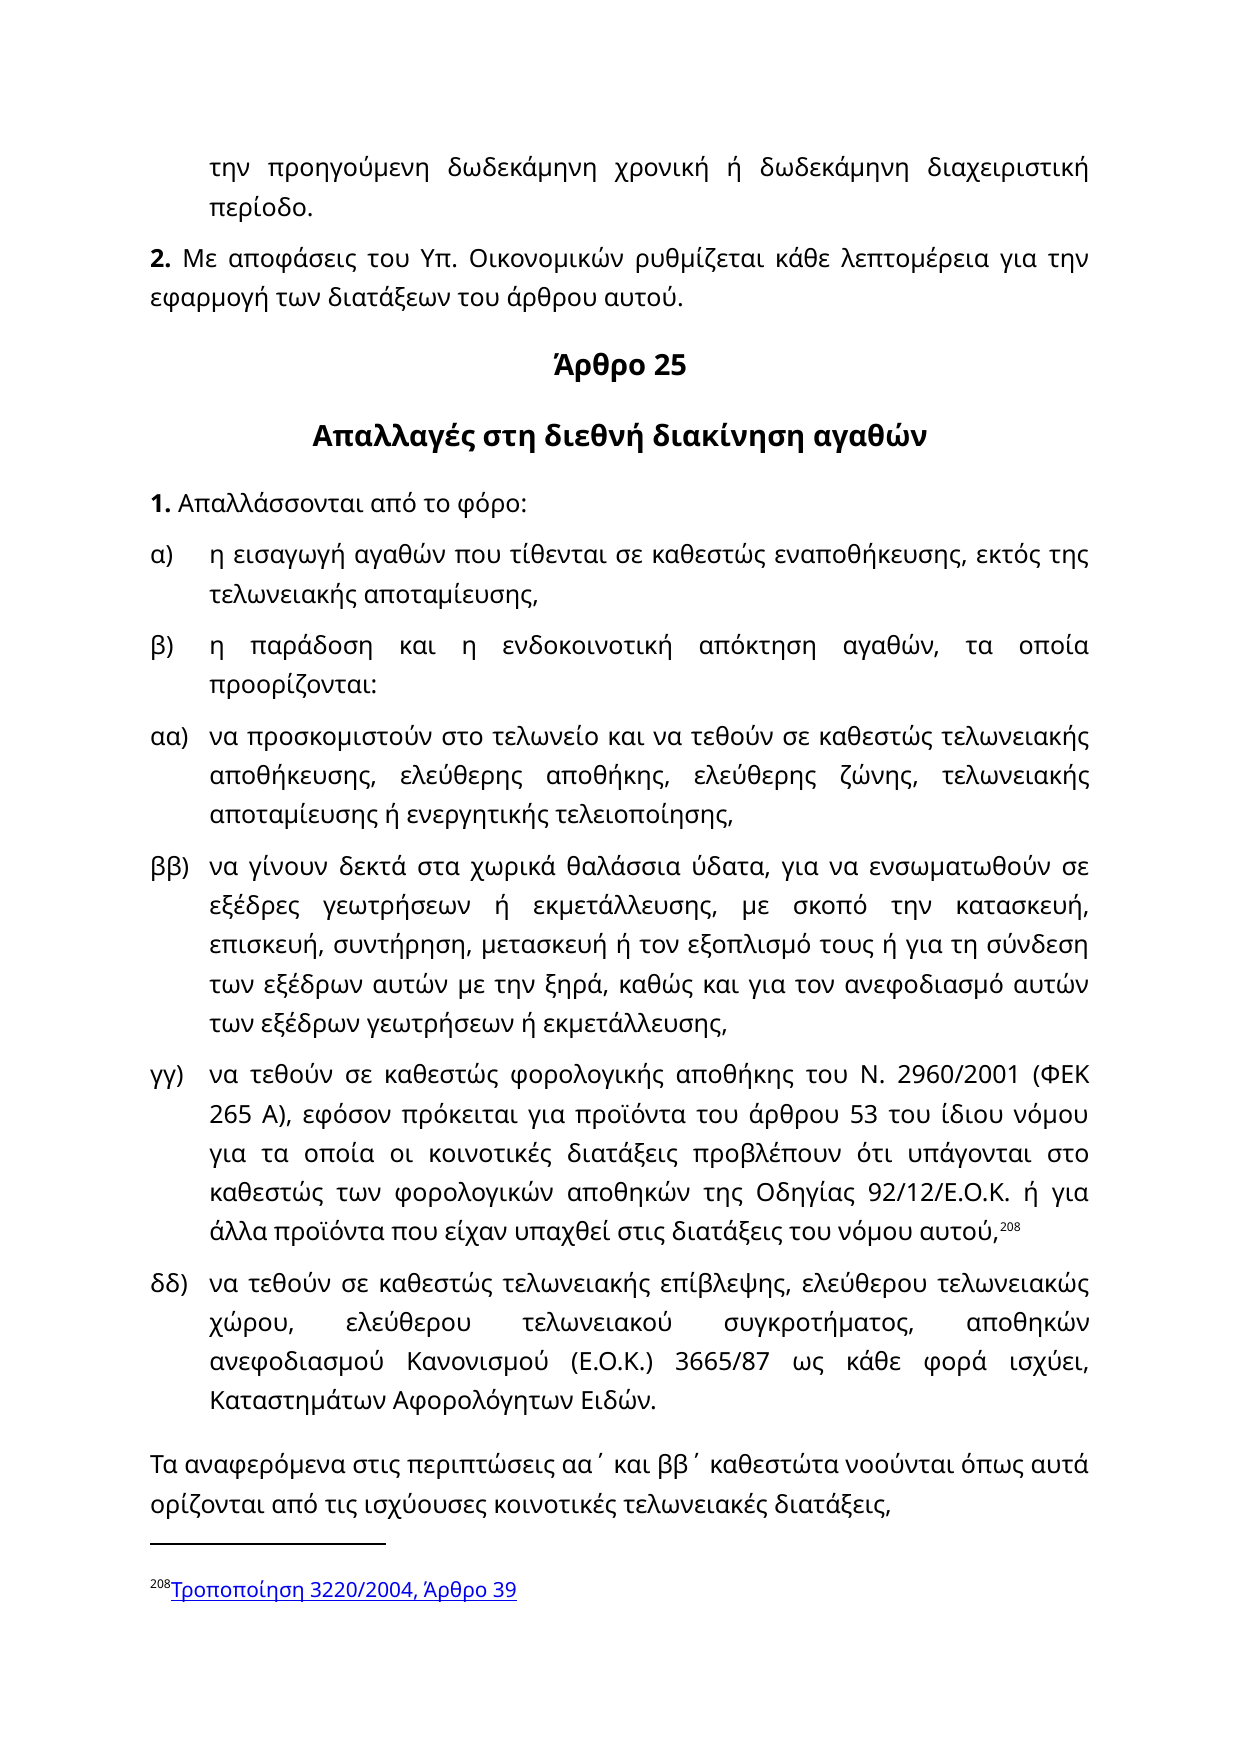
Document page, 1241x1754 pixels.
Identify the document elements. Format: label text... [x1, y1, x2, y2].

subtitle Άρθρο 25 [150, 344, 1090, 384]
text 2. Με αποφάσεις του Υπ. Οικονομικών ρυθμίζεται κάθε λεπτομέρεια για την εφαρμογή των διατάξεων του άρθρου αυτού. [150, 241, 1090, 314]
text Τα αναφερόμενα στις περιπτώσεις αα΄ και ββ΄ καθεστώτα νοούνται όπως αυτά ορίζονται από τις ισχύουσες κοινοτικές τελωνειακές διατάξεις, [150, 1447, 1090, 1520]
list β) η παράδοση και η ενδοκοινοτική απόκτηση αγαθών, τα οποία προορίζονται: [150, 628, 1090, 701]
list δδ) να τεθούν σε καθεστώς τελωνειακής επίβλεψης, ελεύθερου τελωνειακώς χώρου, ελεύθερου τελωνειακού συγκροτήματος, αποθηκών ανεφοδιασμού Κανονισμού (Ε.Ο.Κ.) 3665/87 ως κάθε φορά ισχύει, Καταστημάτων Αφορολόγητων Ειδών. [150, 1265, 1090, 1417]
list την προηγούμενη δωδεκάμηνη χρονική ή δωδεκάμηνη διαχειριστική περίοδο. [150, 150, 1090, 223]
text 1. Απαλλάσσονται από το φόρο: [150, 485, 1090, 519]
text Τροποποίηση 3220/2004, Άρθρο 39 [150, 1576, 1090, 1604]
list γγ) να τεθούν σε καθεστώς φορολογικής αποθήκης του Ν. 2960/2001 (ΦΕΚ 265 Α), εφόσον πρόκειται για προϊόντα του άρθρου 53 του ίδιου νόμου για τα οποία οι κοινοτικές διατάξεις προβλέπουν ότι υπάγονται στο καθεστώς των φορολογικών αποθηκών της Οδηγίας 92/12/Ε.Ο.Κ. ή για άλλα προϊόντα που είχαν υπαχθεί στις διατάξεις του νόμου αυτού, [150, 1057, 1090, 1248]
subtitle Απαλλαγές στη διεθνή διακίνηση αγαθών [150, 415, 1090, 454]
list α) η εισαγωγή αγαθών που τίθενται σε καθεστώς εναποθήκευσης, εκτός της τελωνειακής αποταμίευσης, [150, 537, 1090, 610]
list αα) να προσκομιστούν στο τελωνείο και να τεθούν σε καθεστώς τελωνειακής αποθήκευσης, ελεύθερης αποθήκης, ελεύθερης ζώνης, τελωνειακής αποταμίευσης ή ενεργητικής τελειοποίησης, [150, 719, 1090, 831]
list ββ) να γίνουν δεκτά στα χωρικά θαλάσσια ύδατα, για να ενσωματωθούν σε εξέδρες γεωτρήσεων ή εκμετάλλευσης, με σκοπό την κατασκευή, επισκευή, συντήρηση, μετασκευή ή τον εξοπλισμό τους ή για τη σύνδεση των εξέδρων αυτών με την ξηρά, καθώς και για τον ανεφοδιασμό αυτών των εξέδρων γεωτρήσεων ή εκμετάλλευσης, [150, 849, 1090, 1039]
